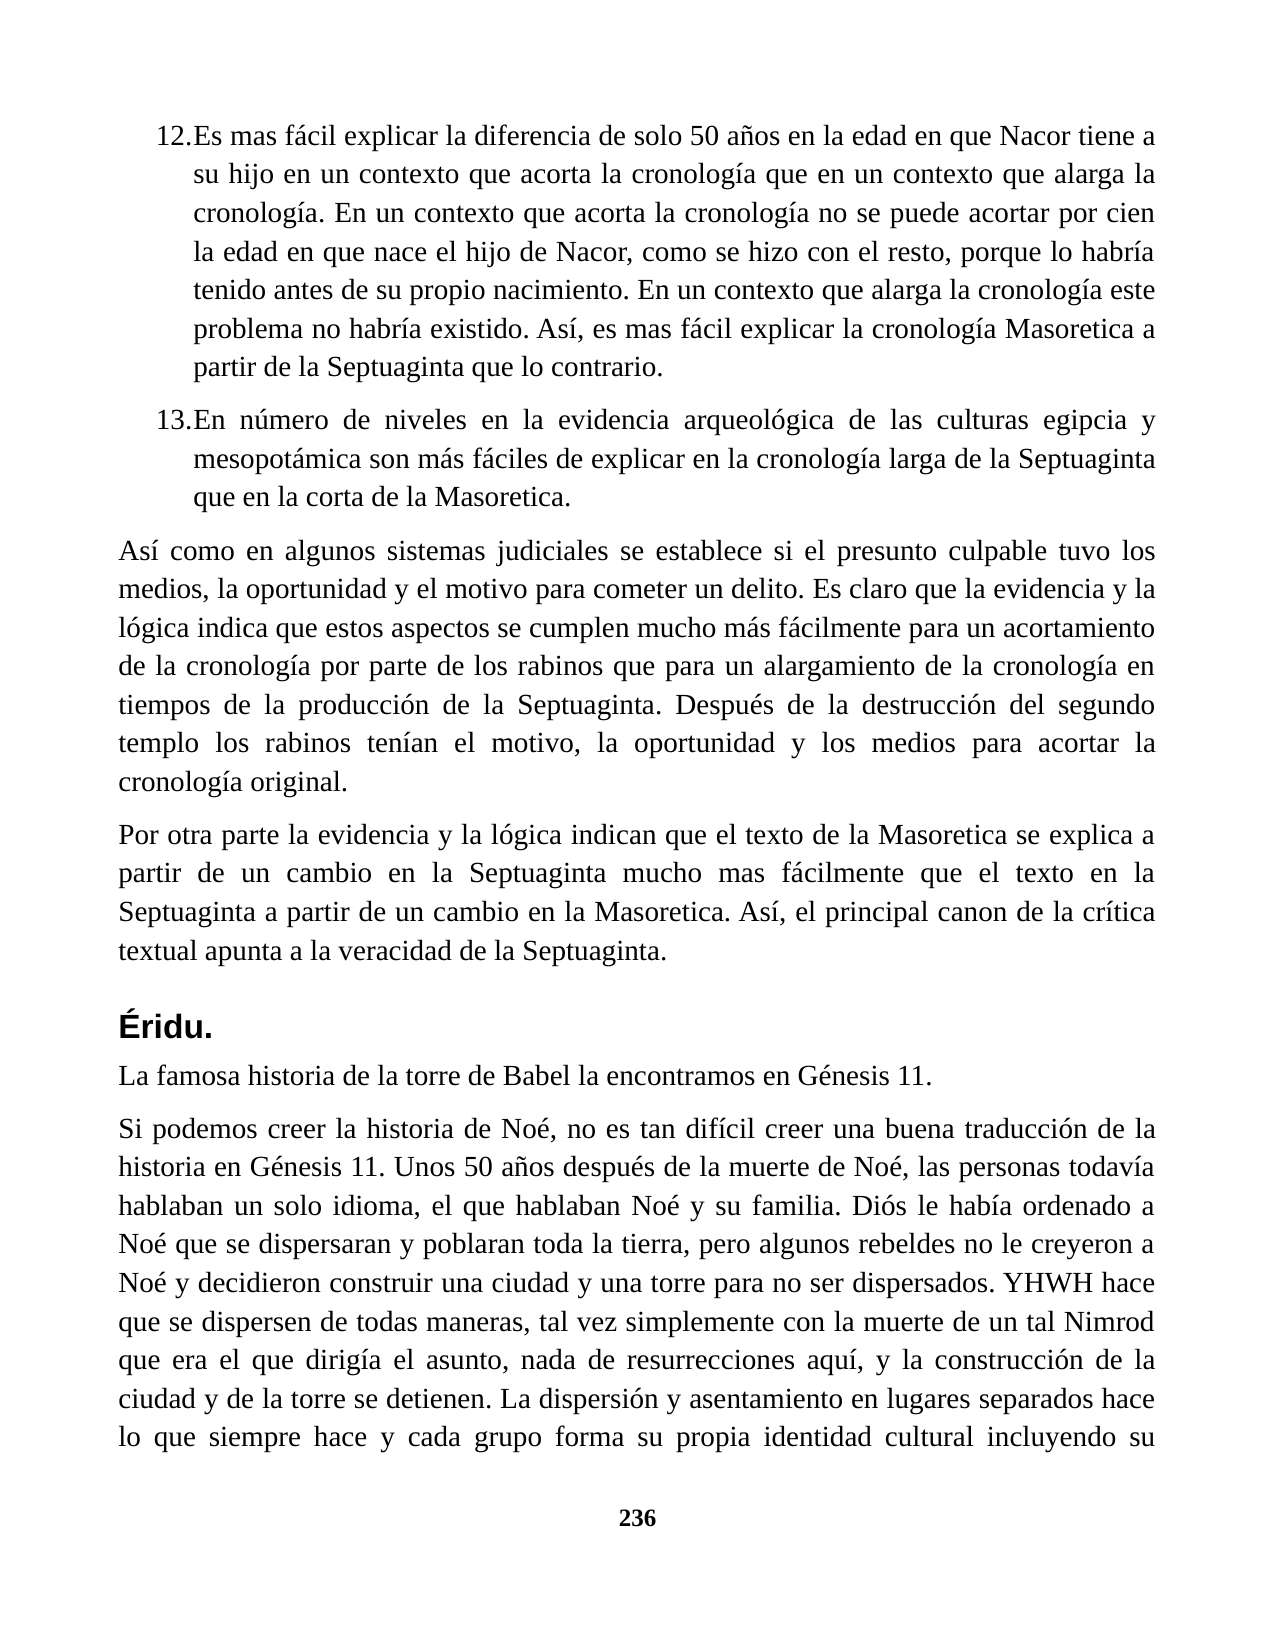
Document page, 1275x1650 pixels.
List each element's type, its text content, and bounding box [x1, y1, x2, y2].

subtitle Éridu. [118, 1007, 1157, 1045]
text Así como en algunos sistemas judiciales se establece si el presunto culpable tuvo los medios, la oportunidad y el motivo para cometer un delito. Es claro que la evidencia y la lógica indica que estos aspectos se cumplen mucho más fácilmente para un acortamiento de la cronología por parte de los rabinos que para un alargamiento de la cronología en tiempos de la producción de la Septuaginta. Después de la destrucción del segundo templo los rabinos tenían el motivo, la oportunidad y los medios para acortar la cronología original. [118, 533, 1157, 797]
list Es mas fácil explicar la diferencia de solo 50 años en la edad en que Nacor tiene a su hijo en un contexto que acorta la cronología que en un contexto que alarga la cronología. En un contexto que acorta la cronología no se puede acortar por cien la edad en que nace el hijo de Nacor, como se hizo con el resto, porque lo habría tenido antes de su propio nacimiento. En un contexto que alarga la cronología este problema no habría existido. Así, es mas fácil explicar la cronología Masoretica a partir de la Septuaginta que lo contrario. [156, 118, 1157, 383]
list En número de niveles en la evidencia arqueológica de las culturas egipcia y mesopotámica son más fáciles de explicar en la cronología larga de la Septuaginta que en la corta de la Masoretica. [156, 402, 1157, 513]
text Si podemos creer la historia de Noé, no es tan difícil creer una buena traducción de la historia en Génesis 11. Unos 50 años después de la muerte de Noé, las personas todavía hablaban un solo idioma, el que hablaban Noé y su familia. Diós le había ordenado a Noé que se dispersaran y poblaran toda la tierra, pero algunos rebeldes no le creyeron a Noé y decidieron construir una ciudad y una torre para no ser dispersados. YHWH hace que se dispersen de todas maneras, tal vez simplemente con la muerte de un tal Nimrod que era el que dirigía el asunto, nada de resurrecciones aquí, y la construcción de la ciudad y de la torre se detienen. La dispersión y asentamiento en lugares separados hace lo que siempre hace y cada grupo forma su propia identidad cultural incluyendo su [118, 1111, 1157, 1453]
text Por otra parte la evidencia y la lógica indican que el texto de la Masoretica se explica a partir de un cambio en la Septuaginta mucho mas fácilmente que el texto en la Septuaginta a partir de un cambio en la Masoretica. Así, el principal canon de la crítica textual apunta a la veracidad de la Septuaginta. [118, 817, 1157, 966]
text La famosa historia de la torre de Babel la encontramos en Génesis 11. [118, 1058, 1157, 1091]
